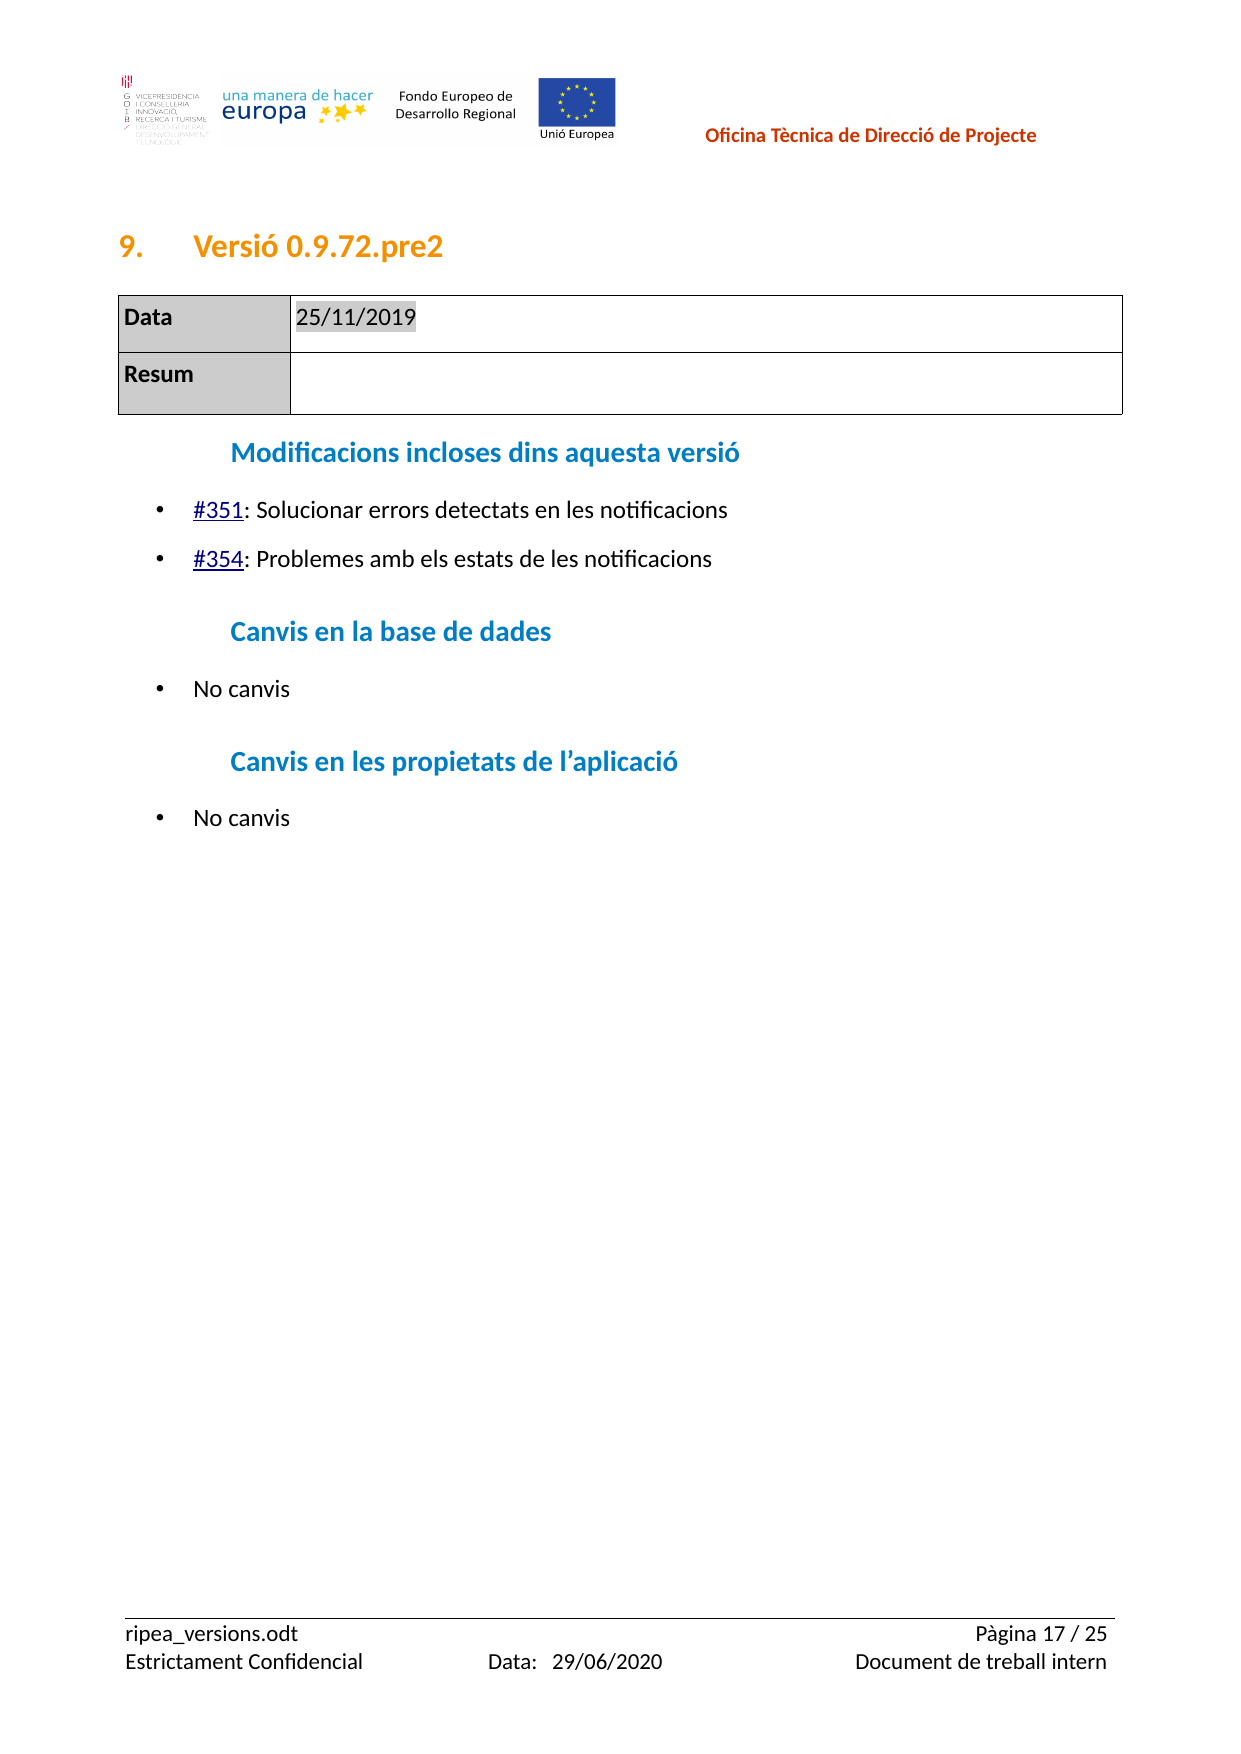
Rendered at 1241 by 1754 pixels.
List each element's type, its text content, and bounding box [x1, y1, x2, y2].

list #354: Problemes amb els estats de les notificacions [156, 543, 1122, 574]
picture [219, 73, 621, 147]
list No canvis [156, 802, 1122, 833]
table_cell Resum [119, 353, 290, 414]
table_header Data [119, 296, 290, 352]
subtitle Canvis en les propietats de l’aplicació [153, 743, 1122, 779]
list No canvis [156, 673, 1122, 703]
subtitle Versió 0.9.72.pre2 [118, 225, 1122, 266]
table_header 25/11/2019 [291, 296, 1122, 352]
picture [118, 73, 213, 147]
table_cell [291, 353, 1122, 414]
subtitle Canvis en la base de dades [153, 613, 1122, 649]
subtitle Modificacions incloses dins aquesta versió [153, 434, 1122, 470]
list #351: Solucionar errors detectats en les notificacions [156, 494, 1122, 524]
